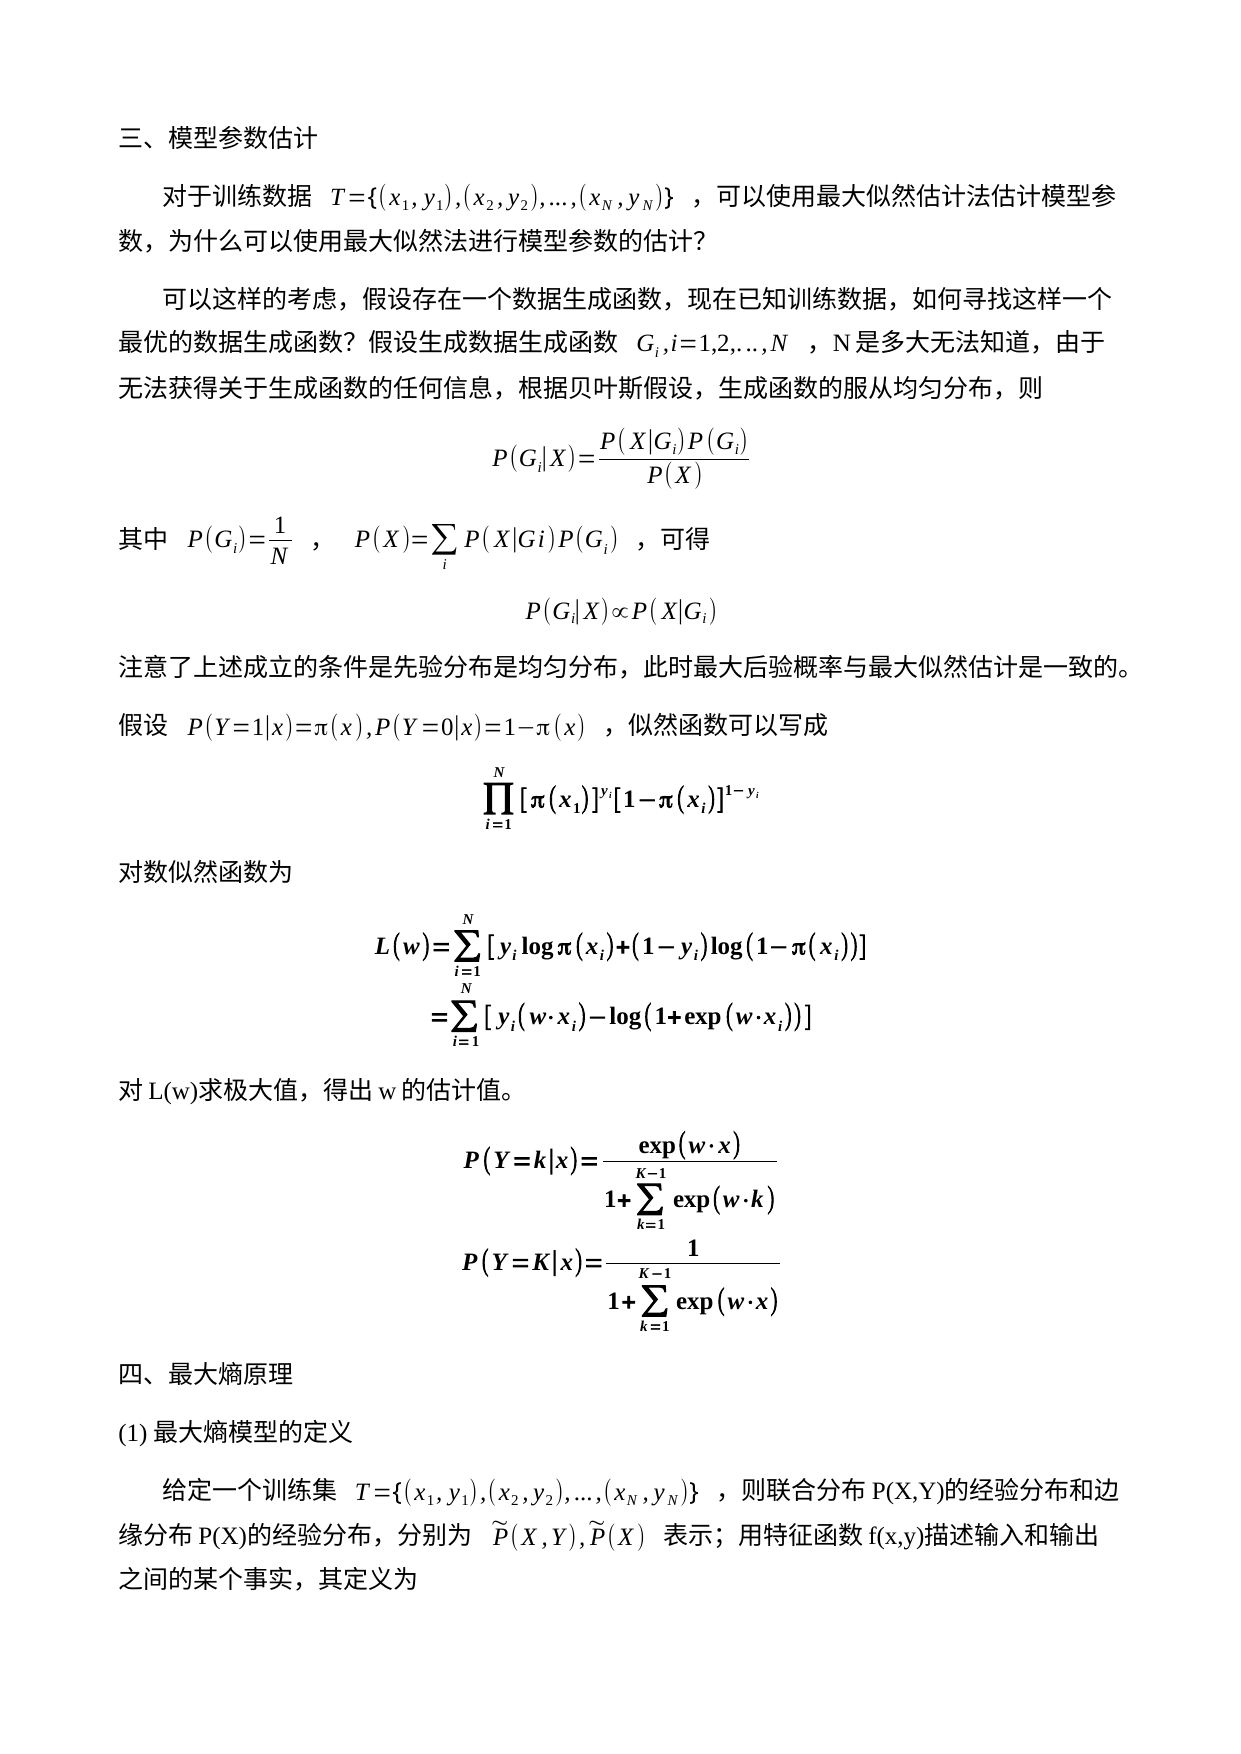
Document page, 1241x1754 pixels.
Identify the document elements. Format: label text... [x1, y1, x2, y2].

text 对L(w)求极大值，得出w的估计值。 [118, 1070, 1122, 1106]
text 对于训练数据，可以使用最大似然估计法估计模型参数，为什么可以使用最大似然法进行模型参数的估计？ [118, 176, 1122, 258]
text 可以这样的考虑，假设存在一个数据生成函数，现在已知训练数据，如何寻找这样一个最优的数据生成函数？假设生成数据生成函数，N是多大无法知道，由于无法获得关于生成函数的任何信息，根据贝叶斯假设，生成函数的服从均匀分布，则 [118, 279, 1122, 404]
text 假设，似然函数可以写成 [118, 706, 1122, 742]
text 四、最大熵原理 [118, 1354, 1122, 1391]
text 其中，，可得 [118, 512, 1122, 574]
text 注意了上述成立的条件是先验分布是均匀分布，此时最大后验概率与最大似然估计是一致的。 [118, 648, 1122, 684]
text 三、模型参数估计 [118, 118, 1122, 154]
text 对数似然函数为 [118, 853, 1122, 889]
text (1) 最大熵模型的定义 [118, 1413, 1122, 1449]
text 给定一个训练集，则联合分布P(X,Y)的经验分布和边缘分布P(X)的经验分布，分别为表示；用特征函数f(x,y)描述输入和输出之间的某个事实，其定义为 [118, 1471, 1122, 1596]
